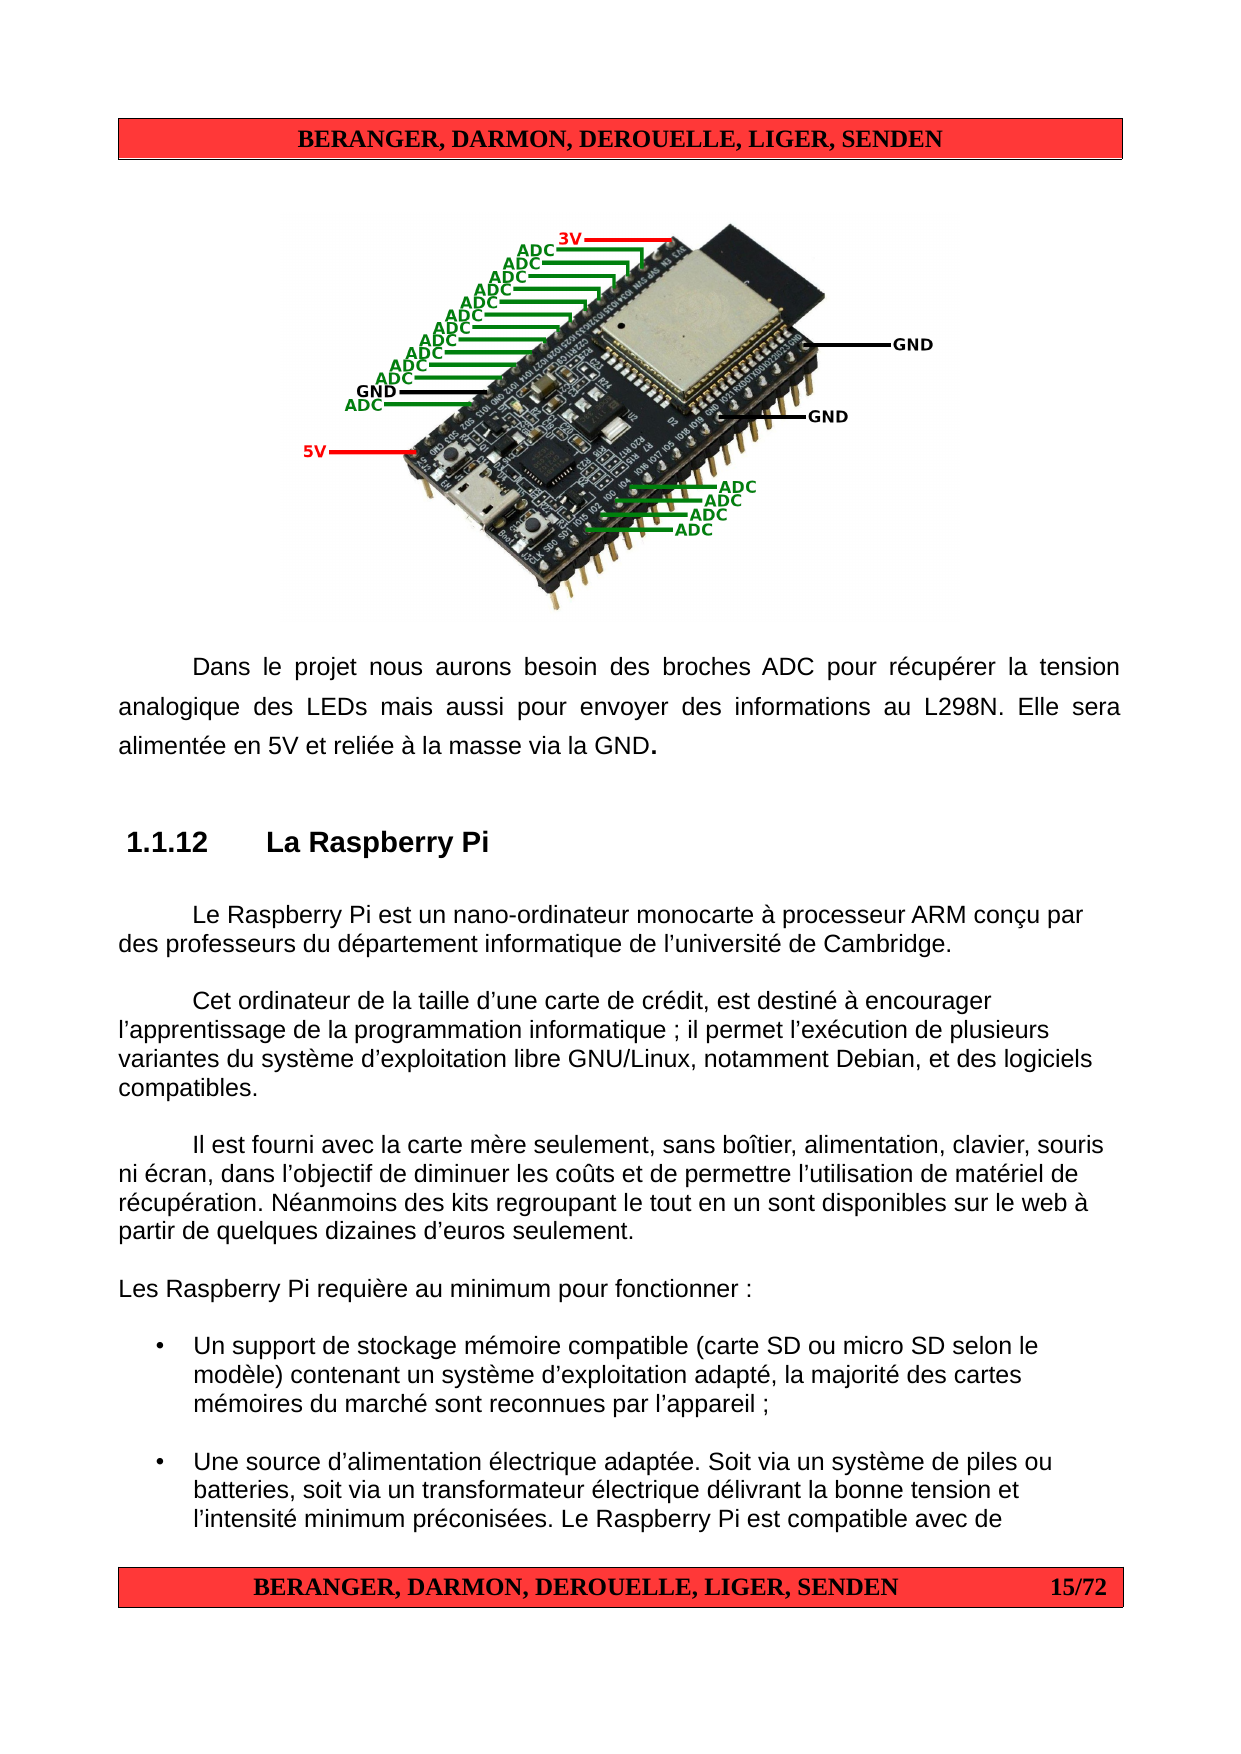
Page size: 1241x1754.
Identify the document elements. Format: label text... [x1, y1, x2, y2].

subtitle La Raspberry Pi [118, 825, 1122, 859]
text Cet ordinateur de la taille d’une carte de crédit, est destiné à encourager l’apprentissage de la programmation informatique ; il permet l’exécution de plusieurs variantes du système d’exploitation libre GNU/Linux, notamment Debian, et des logiciels compatibles. [118, 986, 1122, 1101]
picture [280, 212, 960, 622]
text Le Raspberry Pi est un nano-ordinateur monocarte à processeur ARM conçu par des professeurs du département informatique de l’université de Cambridge. [118, 900, 1122, 958]
text Dans le projet nous aurons besoin des broches ADC pour récupérer la tension analogique des LEDs mais aussi pour envoyer des informations au L298N. Elle sera alimentée en 5V et reliée à la masse via la GND. [118, 652, 1122, 760]
list Un support de stockage mémoire compatible (carte SD ou micro SD selon le modèle) contenant un système d’exploitation adapté, la majorité des cartes mémoires du marché sont reconnues par l’appareil ; [156, 1331, 1122, 1418]
text Les Raspberry Pi requière au minimum pour fonctionner : [118, 1274, 1122, 1303]
list Une source d’alimentation électrique adaptée. Soit via un système de piles ou batteries, soit via un transformateur électrique délivrant la bonne tension et l’intensité minimum préconisées. Le Raspberry Pi est compatible avec de [156, 1446, 1122, 1533]
text Il est fourni avec la carte mère seulement, sans boîtier, alimentation, clavier, souris ni écran, dans l’objectif de diminuer les coûts et de permettre l’utilisation de matériel de récupération. Néanmoins des kits regroupant le tout en un sont disponibles sur le web à partir de quelques dizaines d’euros seulement. [118, 1130, 1122, 1245]
